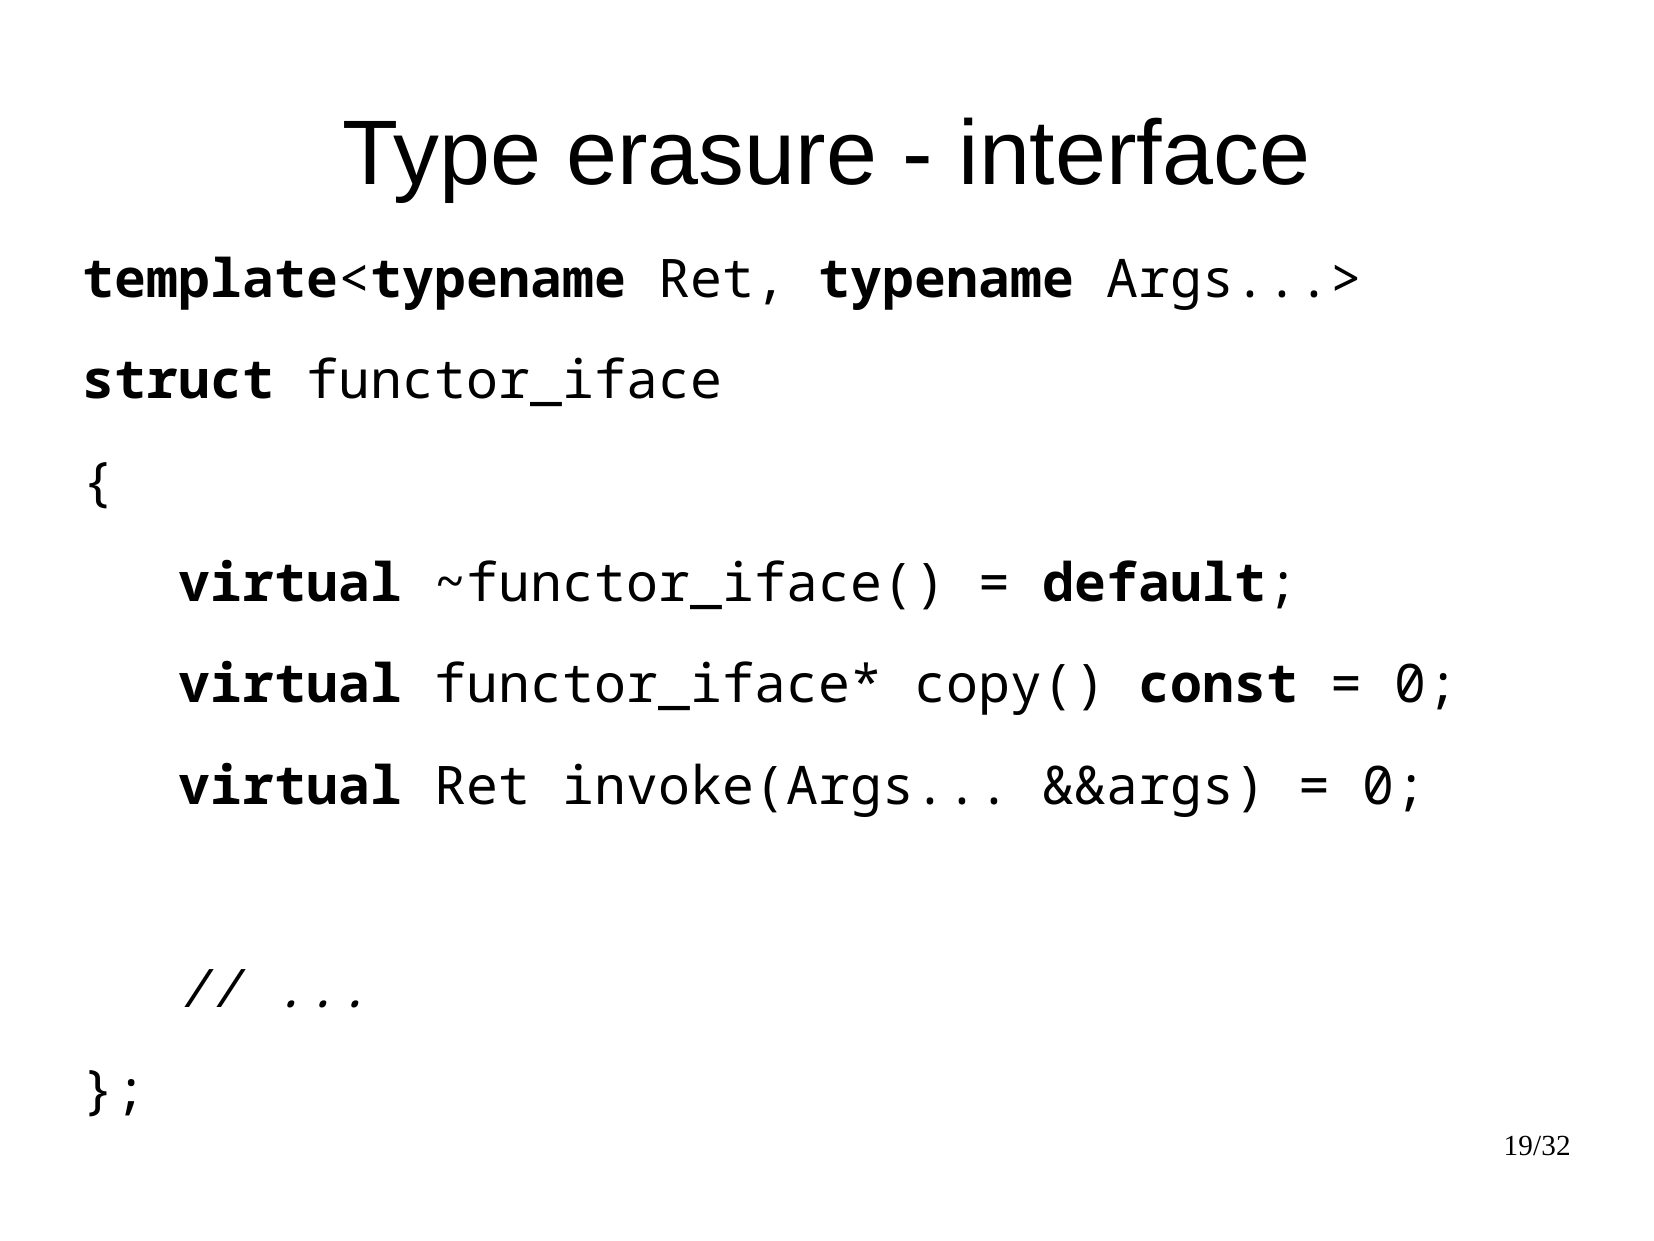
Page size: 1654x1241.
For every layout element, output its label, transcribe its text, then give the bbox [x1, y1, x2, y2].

list template<typename Ret, typename Args...> struct functor_iface { virtual ~functor_iface() = default; virtual functor_iface* copy() const = 0; virtual Ret invoke(Args... &&args) = 0; // ... }; [82, 240, 1571, 1126]
title Type erasure - interface [82, 49, 1571, 240]
